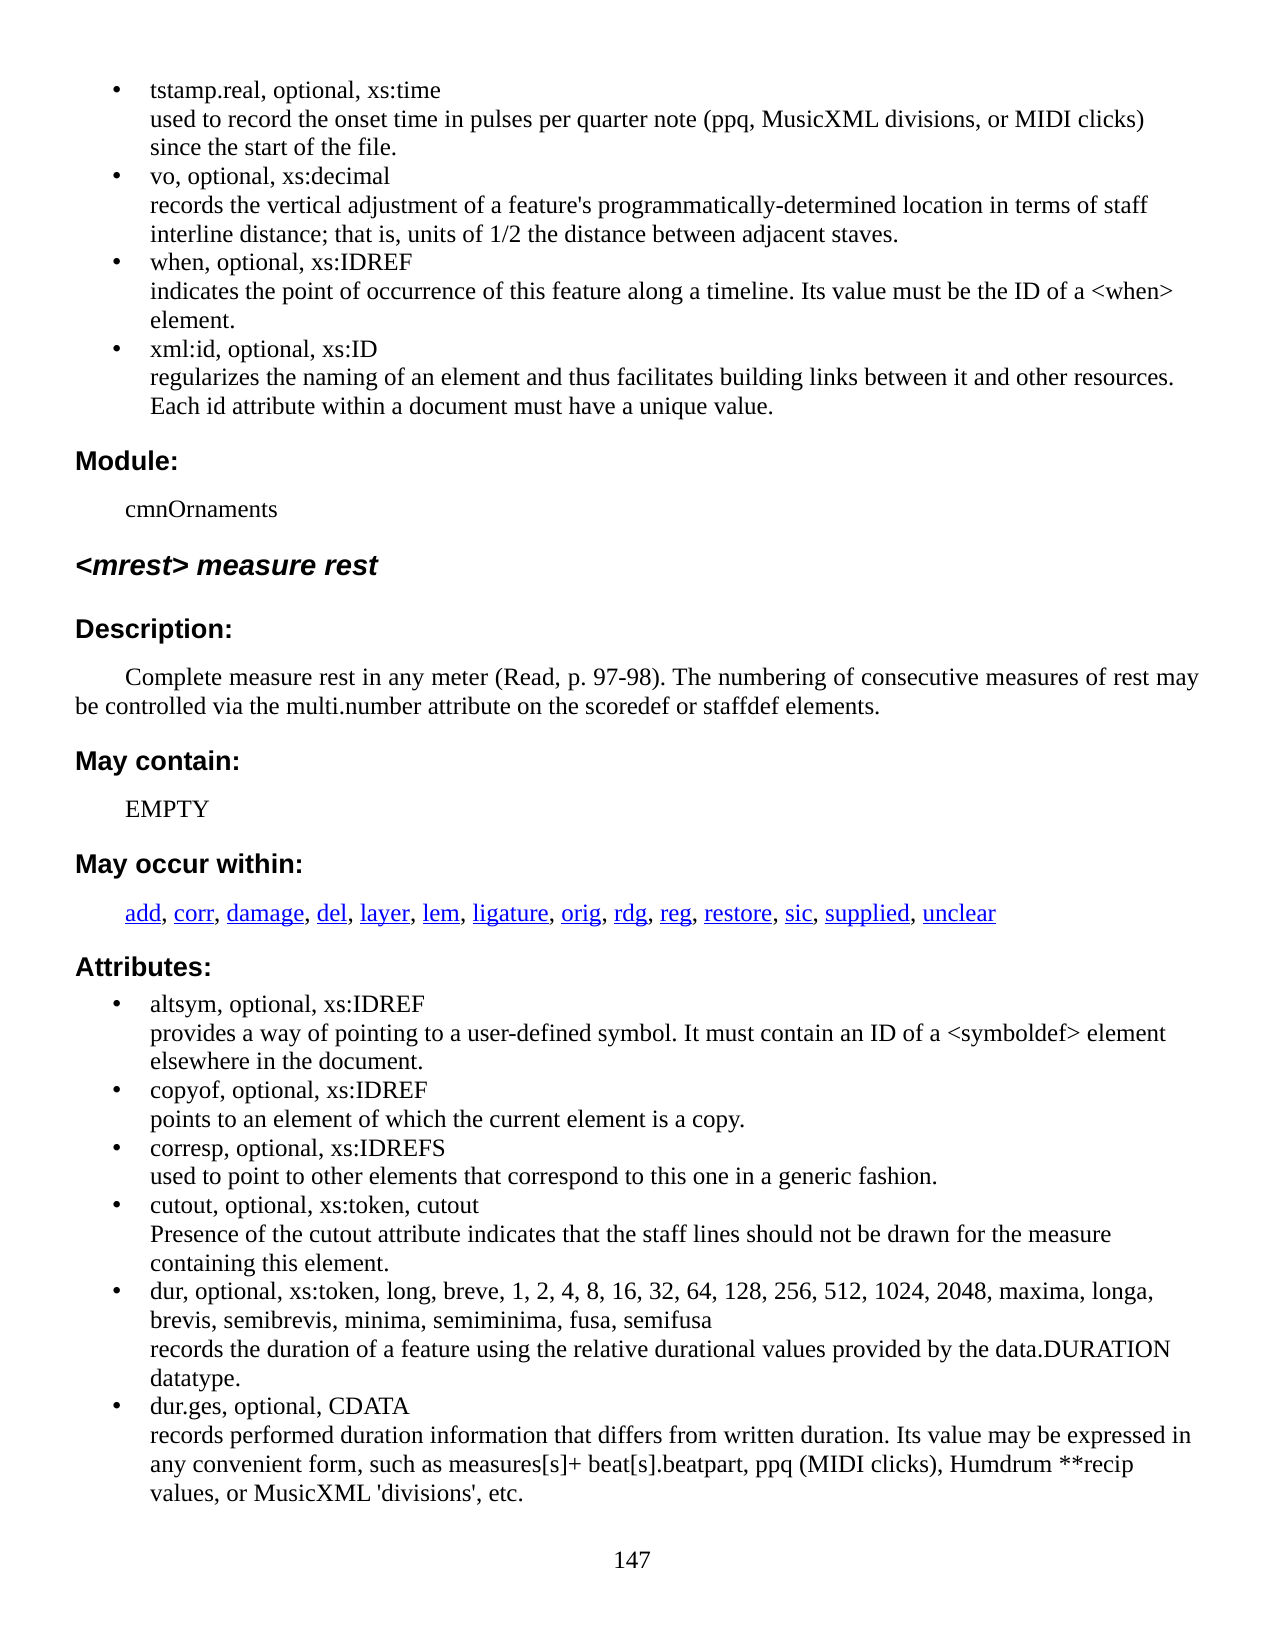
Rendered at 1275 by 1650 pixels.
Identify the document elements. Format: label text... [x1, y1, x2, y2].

text EMPTY [75, 794, 1200, 823]
subtitle Module: [75, 445, 1200, 476]
list vo, optional, xs:decimal records the vertical adjustment of a feature's programmatically-determined location in terms of staff interline distance; that is, units of 1/2 the distance between adjacent staves. [112, 161, 1200, 247]
subtitle Description: [75, 613, 1200, 644]
list corresp, optional, xs:IDREFS used to point to other elements that correspond to this one in a generic fashion. [112, 1133, 1200, 1190]
list altsym, optional, xs:IDREF provides a way of pointing to a user-defined symbol. It must contain an ID of a <symboldef> element elsewhere in the document. [112, 989, 1200, 1075]
list when, optional, xs:IDREF indicates the point of occurrence of this feature along a timeline. Its value must be the ID of a <when> element. [112, 247, 1200, 334]
subtitle May contain: [75, 745, 1200, 776]
subtitle May occur within: [75, 848, 1200, 879]
subtitle Attributes: [75, 951, 1200, 983]
list dur, optional, xs:token, long, breve, 1, 2, 4, 8, 16, 32, 64, 128, 256, 512, 1024, 2048, maxima, longa, brevis, semibrevis, minima, semiminima, fusa, semifusa records the duration of a feature using the relative durational values provided by the data.DURATION datatype. [112, 1276, 1200, 1391]
list cutout, optional, xs:token, cutout Presence of the cutout attribute indicates that the staff lines should not be drawn for the measure containing this element. [112, 1190, 1200, 1276]
text cmnOrnaments [75, 494, 1200, 523]
list xml:id, optional, xs:ID regularizes the naming of an element and thus facilitates building links between it and other resources. Each id attribute within a document must have a unique value. [112, 334, 1200, 420]
list copyof, optional, xs:IDREF points to an element of which the current element is a copy. [112, 1075, 1200, 1133]
subtitle <mrest> measure rest [75, 548, 1200, 582]
list tstamp.real, optional, xs:time used to record the onset time in pulses per quarter note (ppq, MusicXML divisions, or MIDI clicks) since the start of the file. [112, 75, 1200, 161]
text Complete measure rest in any meter (Read, p. 97-98). The numbering of consecutive measures of rest may be controlled via the multi.number attribute on the scoredef or staffdef elements. [75, 662, 1200, 720]
list dur.ges, optional, CDATA records performed duration information that differs from written duration. Its value may be expressed in any convenient form, such as measures[s]+ beat[s].beatpart, ppq (MIDI clicks), Humdrum **recip values, or MusicXML 'divisions', etc. [112, 1391, 1200, 1506]
text add, corr, damage, del, layer, lem, ligature, orig, rdg, reg, restore, sic, supplied, unclear [75, 898, 1200, 926]
